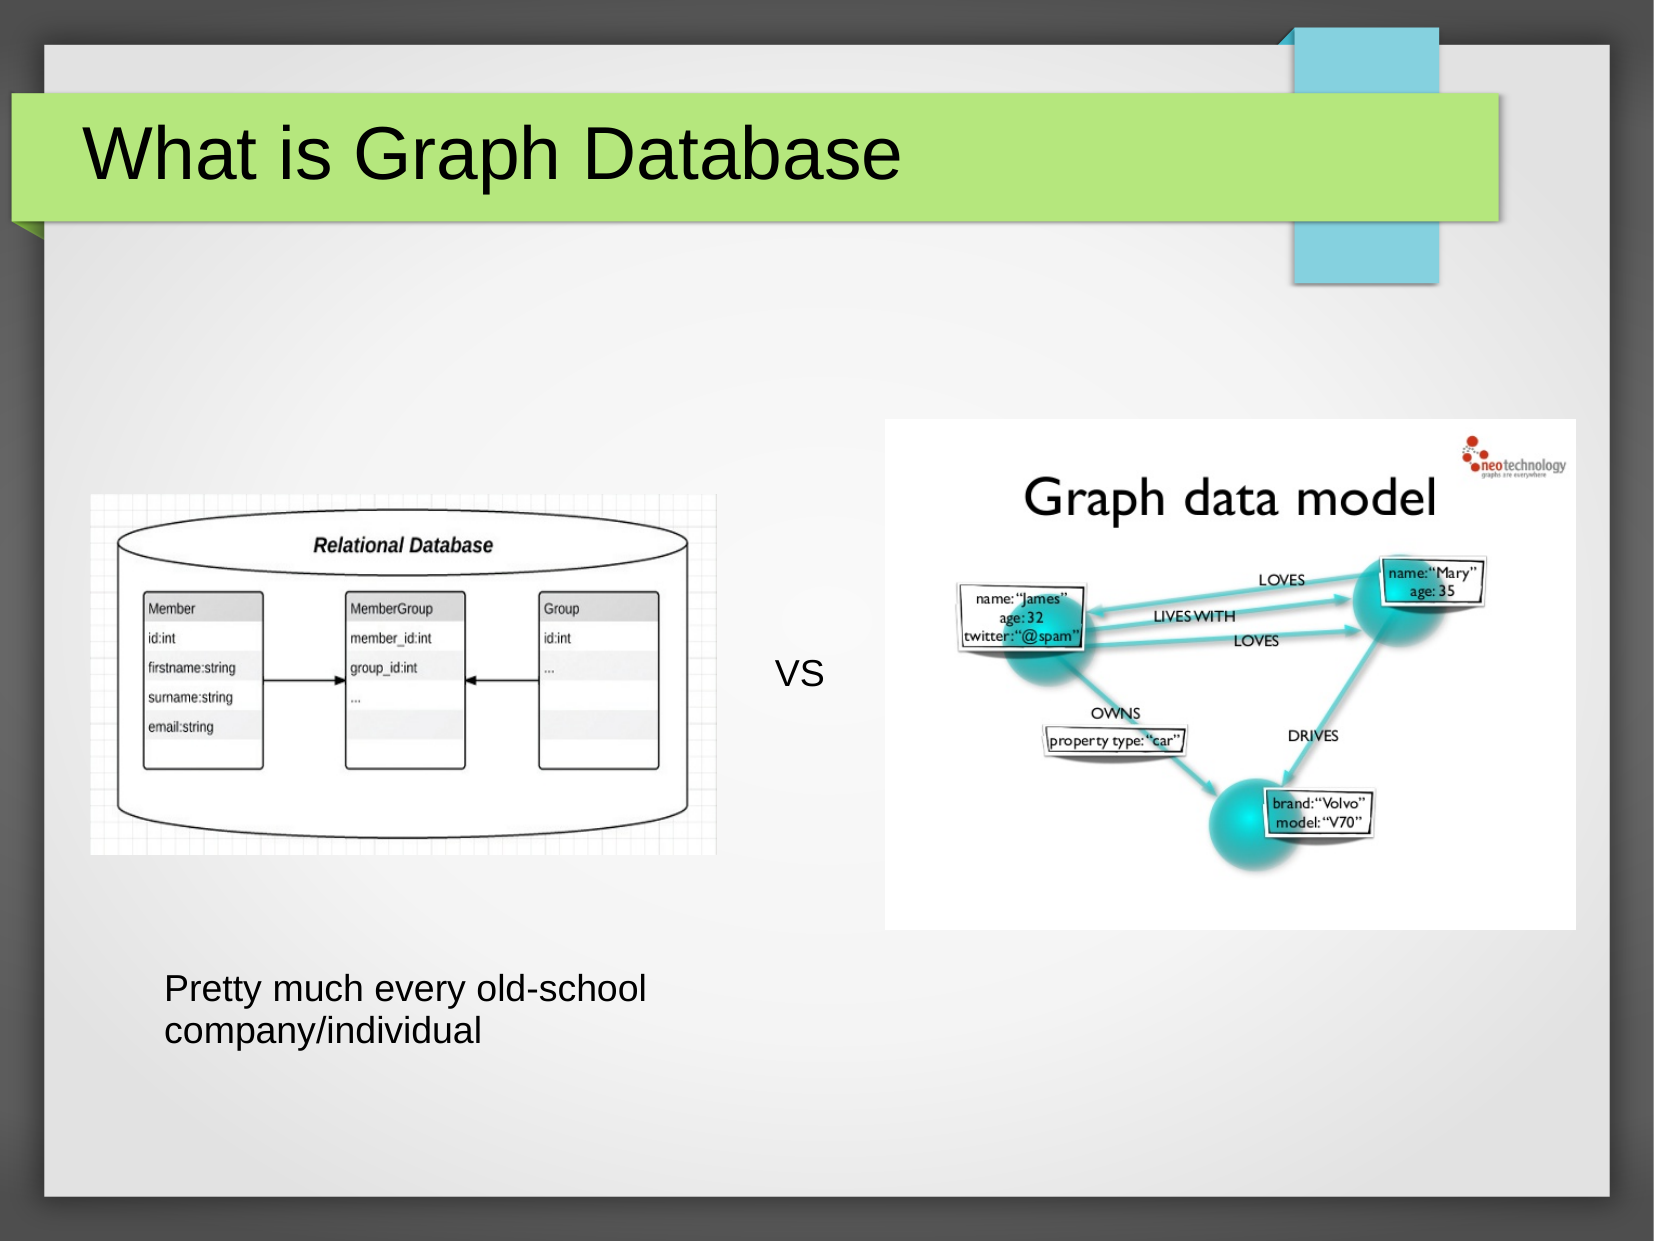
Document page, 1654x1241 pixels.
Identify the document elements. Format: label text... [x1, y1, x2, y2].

title What is Graph Database [82, 94, 1264, 213]
text_box Pretty much every old-school company/individual [149, 960, 676, 1066]
picture [0, 0, 1654, 1241]
text_box VS [760, 645, 841, 716]
